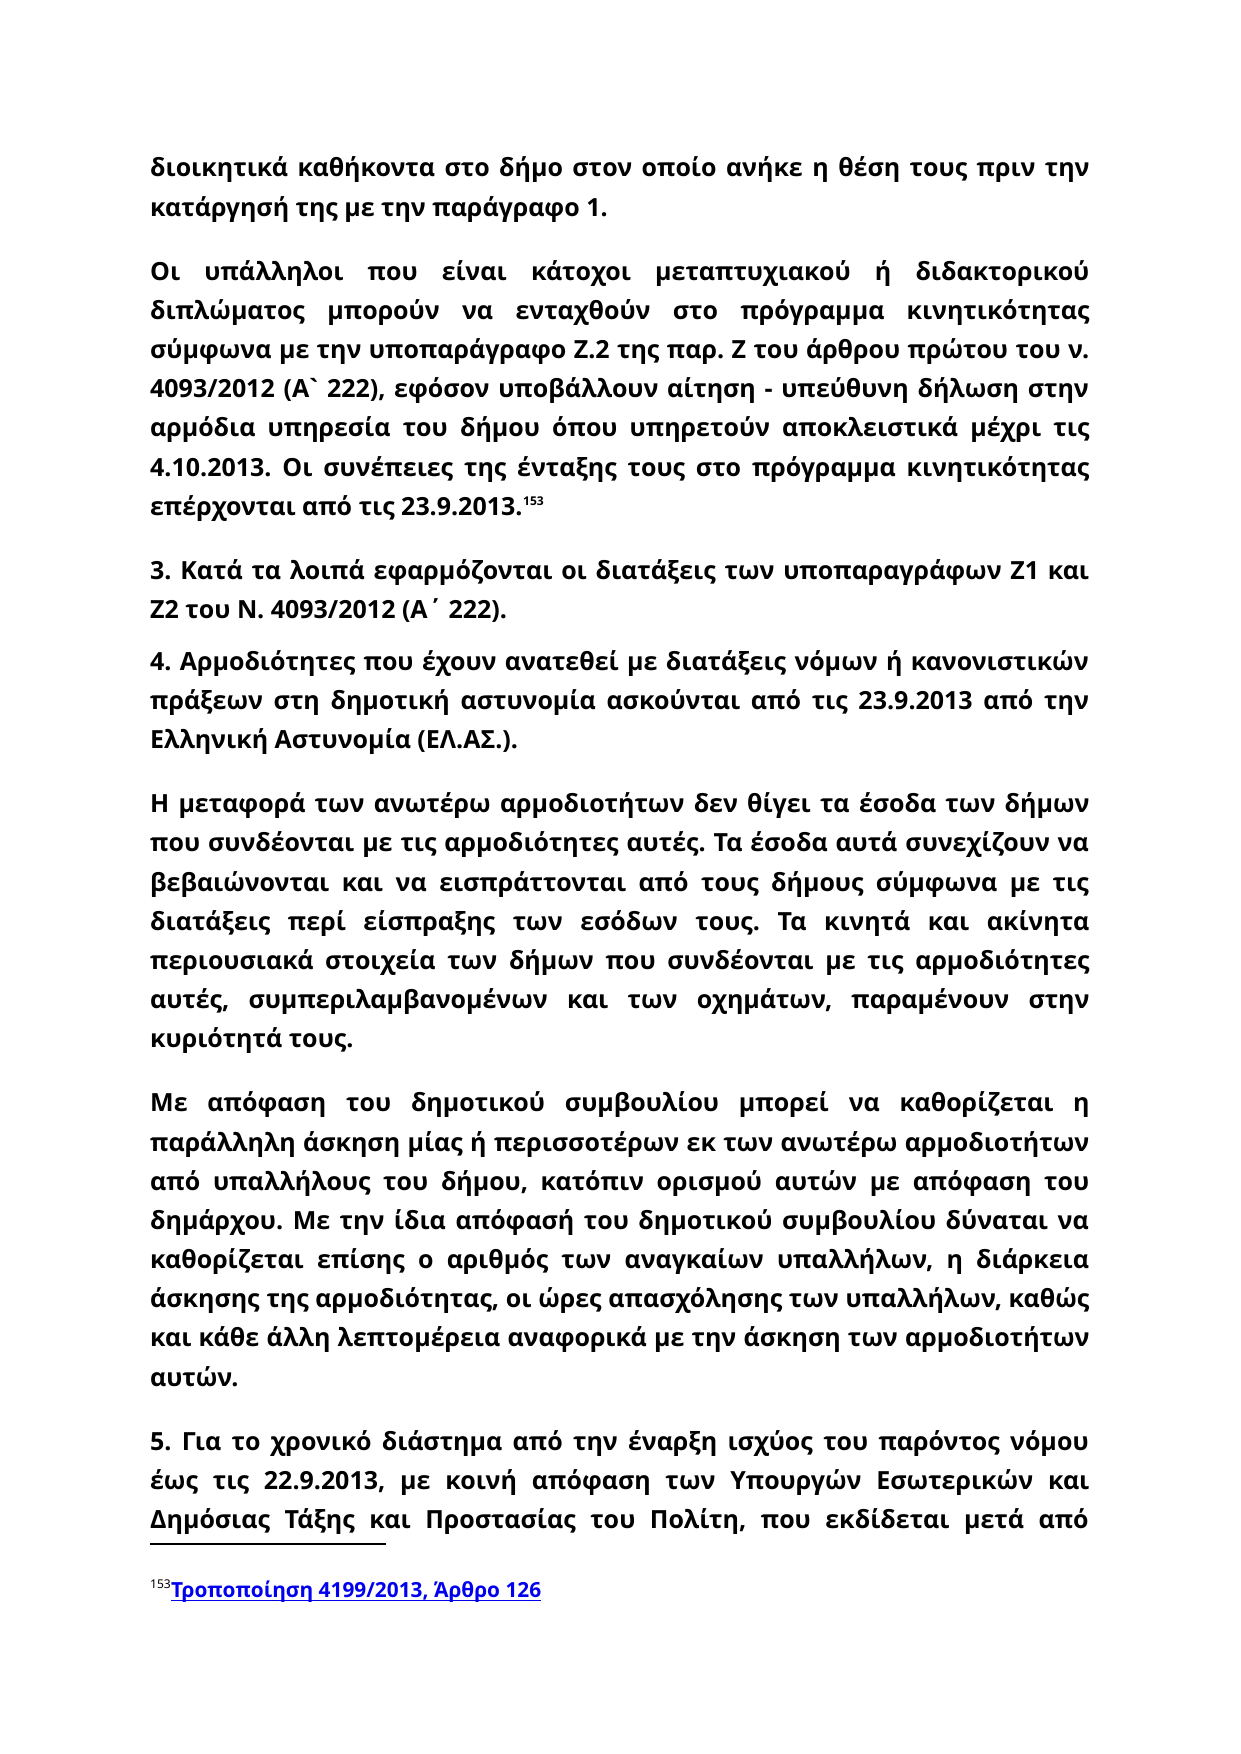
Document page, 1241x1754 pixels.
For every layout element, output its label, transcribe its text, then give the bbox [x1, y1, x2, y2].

text 5. Για το χρονικό διάστημα από την έναρξη ισχύος του παρόντος νόμου έως τις 22.9.2013, με κοινή απόφαση των Υπουργών Εσωτερικών και Δημόσιας Τάξης και Προστασίας του Πολίτη, που εκδίδεται μετά από [150, 1423, 1090, 1536]
text Οι υπάλληλοι που είναι κάτοχοι μεταπτυχιακού ή διδακτορικού διπλώματος μπορούν να ενταχθούν στο πρόγραμμα κινητικότητας σύμφωνα με την υποπαράγραφο Ζ.2 της παρ. Ζ του άρθρου πρώτου του ν. 4093/2012 (Α` 222), εφόσον υποβάλλουν αίτηση - υπεύθυνη δήλωση στην αρμόδια υπηρεσία του δήμου όπου υπηρετούν αποκλειστικά μέχρι τις 4.10.2013. Οι συνέπειες της ένταξης τους στο πρόγραμμα κινητικότητας επέρχονται από τις 23.9.2013. [150, 253, 1090, 522]
text 3. Κατά τα λοιπά εφαρμόζονται οι διατάξεις των υποπαραγράφων Ζ1 και Ζ2 του Ν. 4093/2012 (Α΄ 222). [150, 552, 1090, 626]
text Με απόφαση του δημοτικού συμβουλίου μπορεί να καθορίζεται η παράλληλη άσκηση μίας ή περισσοτέρων εκ των ανωτέρω αρμοδιοτήτων από υπαλλήλους του δήμου, κατόπιν ορισμού αυτών με απόφαση του δημάρχου. Με την ίδια απόφασή του δημοτικού συμβουλίου δύναται να καθορίζεται επίσης ο αριθμός των αναγκαίων υπαλλήλων, η διάρκεια άσκησης της αρμοδιότητας, οι ώρες απασχόλησης των υπαλλήλων, καθώς και κάθε άλλη λεπτομέρεια αναφορικά με την άσκηση των αρμοδιοτήτων αυτών. [150, 1085, 1090, 1393]
text Η μεταφορά των ανωτέρω αρμοδιοτήτων δεν θίγει τα έσοδα των δήμων που συνδέονται με τις αρμοδιότητες αυτές. Τα έσοδα αυτά συνεχίζουν να βεβαιώνονται και να εισπράττονται από τους δήμους σύμφωνα με τις διατάξεις περί είσπραξης των εσόδων τους. Τα κινητά και ακίνητα περιουσιακά στοιχεία των δήμων που συνδέονται με τις αρμοδιότητες αυτές, συμπεριλαμβανομένων και των οχημάτων, παραμένουν στην κυριότητά τους. [150, 786, 1090, 1055]
text Τροποποίηση 4199/2013, Άρθρο 126 [150, 1576, 1090, 1604]
text 4. Αρμοδιότητες που έχουν ανατεθεί με διατάξεις νόμων ή κανονιστικών πράξεων στη δημοτική αστυνομία ασκούνται από τις 23.9.2013 από την Ελληνική Αστυνομία (ΕΛ.ΑΣ.). [150, 643, 1090, 756]
text διοικητικά καθήκοντα στο δήμο στον οποίο ανήκε η θέση τους πριν την κατάργησή της με την παράγραφο 1. [150, 150, 1090, 223]
